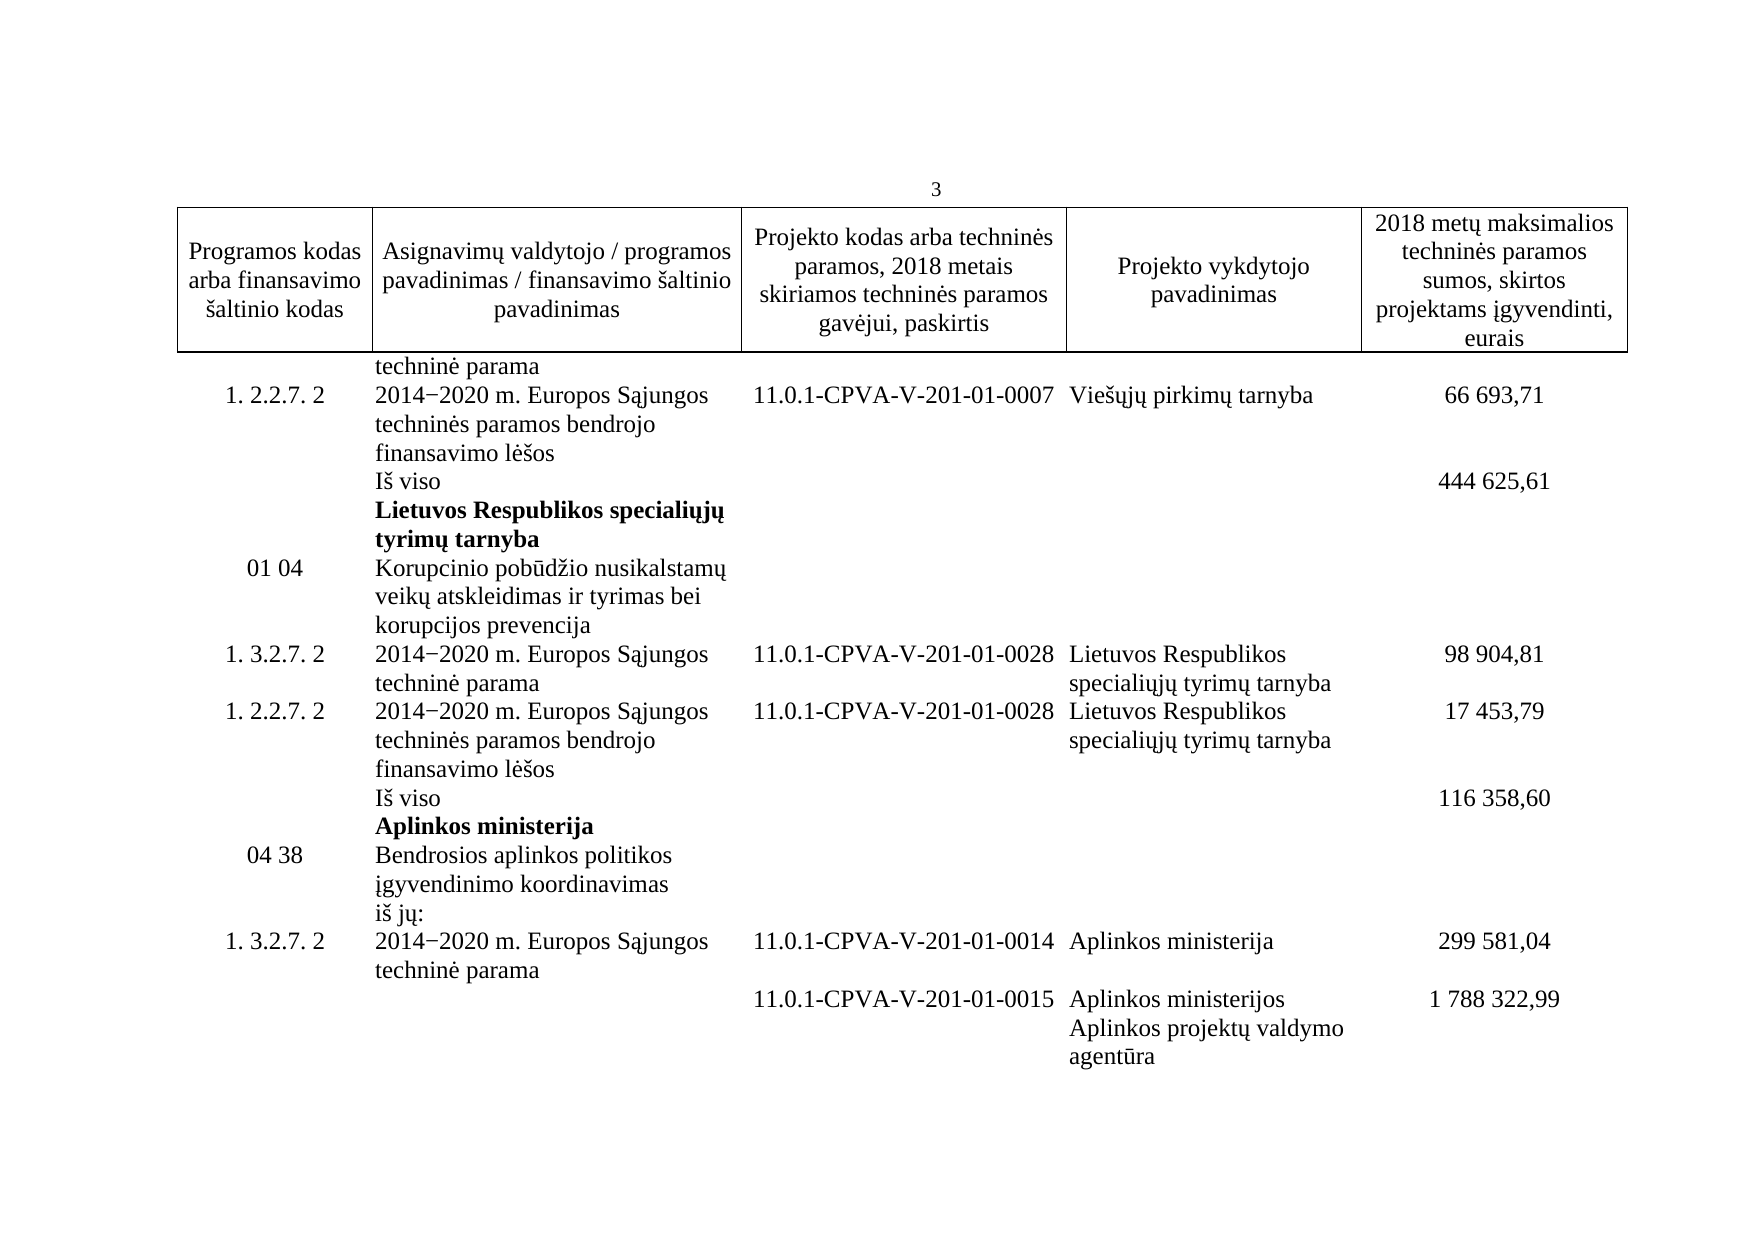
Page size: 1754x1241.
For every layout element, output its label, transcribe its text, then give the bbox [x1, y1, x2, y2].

table_cell [177, 811, 372, 840]
table_cell [177, 984, 372, 1070]
table_cell [177, 353, 372, 380]
table_cell 98 904,81 [1361, 639, 1627, 696]
table_cell Iš viso [372, 783, 741, 811]
table_cell Korupcinio pobūdžio nusikalstamų veikų atskleidimas ir tyrimas bei korupcijos prevencija [372, 553, 741, 639]
table_cell 1. 3.2.7. 2 [177, 926, 372, 984]
table_cell Aplinkos ministerija [372, 811, 741, 840]
table_cell 11.0.1-CPVA-V-201-01-0014 [741, 926, 1066, 984]
table_cell [1361, 553, 1627, 639]
table_cell Lietuvos Respublikos specialiųjų tyrimų tarnyba [372, 495, 741, 553]
table_cell [372, 984, 741, 1070]
table_cell 1 788 322,99 [1361, 984, 1627, 1070]
table_cell 116 358,60 [1361, 783, 1627, 811]
table_cell 2014−2020 m. Europos Sąjungos techninė parama [372, 639, 741, 696]
table_cell 11.0.1-CPVA-V-201-01-0028 [741, 696, 1066, 783]
table_cell [1361, 898, 1627, 926]
table_cell 04 38 [177, 840, 372, 898]
table_cell 2014−2020 m. Europos Sąjungos techninės paramos bendrojo finansavimo lėšos [372, 696, 741, 783]
table_cell [1066, 898, 1361, 926]
table_cell [741, 783, 1066, 811]
table_cell [1066, 811, 1361, 840]
table_cell [741, 495, 1066, 553]
table_cell Aplinkos ministerijos Aplinkos projektų valdymo agentūra [1066, 984, 1361, 1070]
table_cell [741, 811, 1066, 840]
table_cell 11.0.1-CPVA-V-201-01-0007 [741, 380, 1066, 466]
table_header Programos kodas arba finansavimo šaltinio kodas [178, 208, 372, 351]
table_cell [1066, 466, 1361, 495]
table_cell [1066, 495, 1361, 553]
table_header Projekto vykdytojo pavadinimas [1067, 208, 1361, 351]
table_cell 1. 2.2.7. 2 [177, 380, 372, 466]
table_header Asignavimų valdytojo / programos pavadinimas / finansavimo šaltinio pavadinimas [373, 208, 741, 351]
table_header Projekto kodas arba techninės paramos, 2018 metais skiriamos techninės paramos gavėjui, paskirtis [742, 208, 1066, 351]
table_cell Aplinkos ministerija [1066, 926, 1361, 984]
table_cell 444 625,61 [1361, 466, 1627, 495]
table_cell [741, 898, 1066, 926]
table_cell 1. 3.2.7. 2 [177, 639, 372, 696]
table_cell [741, 353, 1066, 380]
table_cell [177, 466, 372, 495]
table_cell 11.0.1-CPVA-V-201-01-0015 [741, 984, 1066, 1070]
table_cell 66 693,71 [1361, 380, 1627, 466]
table_cell [1361, 811, 1627, 840]
table_cell [741, 553, 1066, 639]
table_cell Lietuvos Respublikos specialiųjų tyrimų tarnyba [1066, 639, 1361, 696]
table_cell [1361, 495, 1627, 553]
table_cell Viešųjų pirkimų tarnyba [1066, 380, 1361, 466]
table_cell [177, 898, 372, 926]
table_cell [177, 783, 372, 811]
table_cell 2014−2020 m. Europos Sąjungos techninė parama [372, 926, 741, 984]
table_cell [177, 495, 372, 553]
table_cell 01 04 [177, 553, 372, 639]
table_cell Lietuvos Respublikos specialiųjų tyrimų tarnyba [1066, 696, 1361, 783]
table_cell [1066, 783, 1361, 811]
table_cell 299 581,04 [1361, 926, 1627, 984]
table_cell Iš viso [372, 466, 741, 495]
table_cell [1361, 840, 1627, 898]
table_cell iš jų: [372, 898, 741, 926]
table_cell techninė parama [372, 353, 741, 380]
table_cell [1066, 840, 1361, 898]
table_cell [1066, 553, 1361, 639]
table_cell [1066, 353, 1361, 380]
table_cell [741, 840, 1066, 898]
table_cell 2014−2020 m. Europos Sąjungos techninės paramos bendrojo finansavimo lėšos [372, 380, 741, 466]
table_cell 1. 2.2.7. 2 [177, 696, 372, 783]
table_cell Bendrosios aplinkos politikos įgyvendinimo koordinavimas [372, 840, 741, 898]
table_cell 17 453,79 [1361, 696, 1627, 783]
table_header 2018 metų maksimalios techninės paramos sumos, skirtos projektams įgyvendinti, eurais [1362, 208, 1627, 351]
table_cell 11.0.1-CPVA-V-201-01-0028 [741, 639, 1066, 696]
table_cell [1361, 353, 1627, 380]
table_cell [741, 466, 1066, 495]
